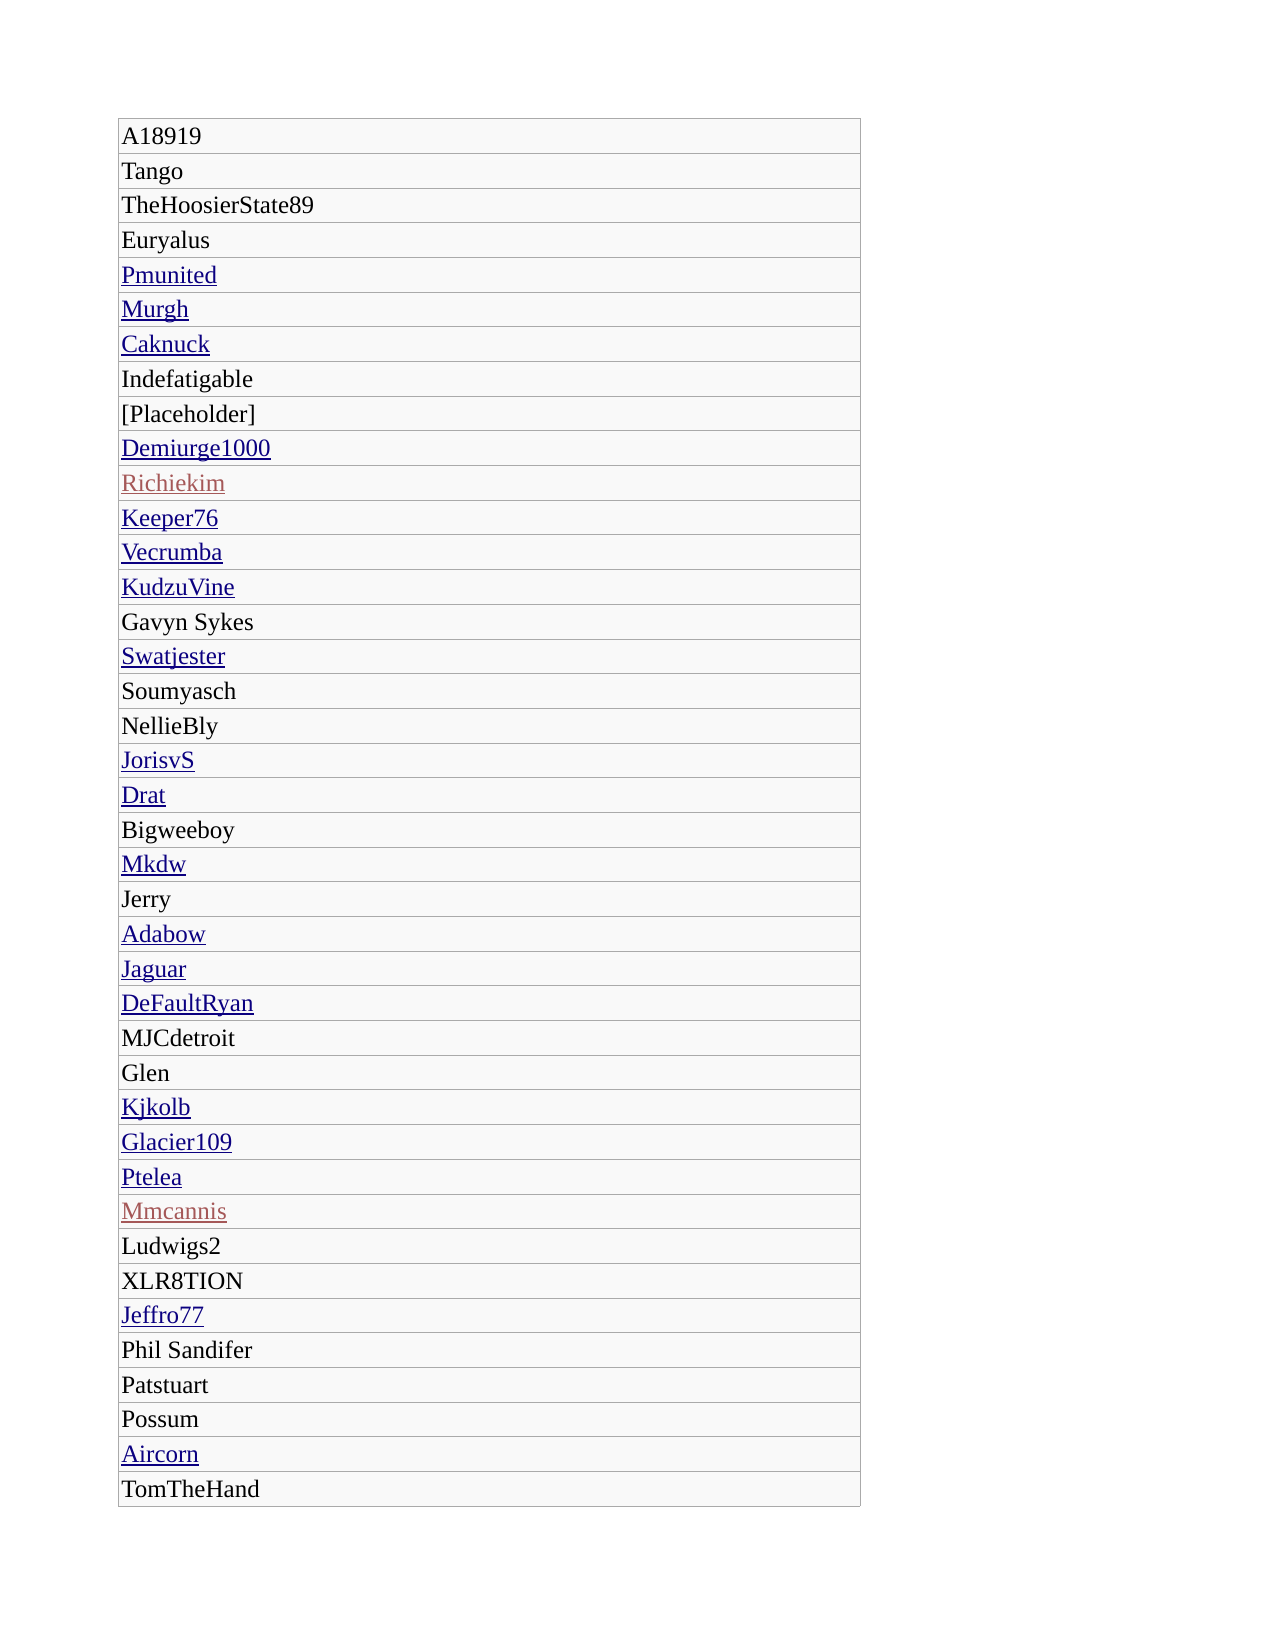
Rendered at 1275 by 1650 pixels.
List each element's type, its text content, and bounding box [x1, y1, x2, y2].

table_cell XLR8TION [119, 1264, 860, 1297]
table_cell Soumyasch [119, 674, 860, 708]
table_cell Euryalus [119, 223, 860, 257]
table_cell DeFaultRyan [119, 986, 860, 1020]
table_cell NellieBly [119, 709, 860, 742]
table_cell Swatjester [119, 640, 860, 673]
table_cell Phil Sandifer [119, 1333, 860, 1367]
table_cell Mmcannis [119, 1195, 860, 1228]
table_cell [Placeholder] [119, 397, 860, 430]
table_cell Murgh [119, 293, 860, 326]
table_cell Keeper76 [119, 501, 860, 534]
table_cell Demiurge1000 [119, 431, 860, 465]
table_cell Vecrumba [119, 535, 860, 569]
table_cell MJCdetroit [119, 1021, 860, 1055]
table_cell Indefatigable [119, 362, 860, 396]
table_cell KudzuVine [119, 570, 860, 604]
table_cell JorisvS [119, 744, 860, 777]
table_cell Caknuck [119, 327, 860, 361]
table_cell Jaguar [119, 952, 860, 985]
table_cell Glen [119, 1056, 860, 1089]
table_cell A18919 [119, 119, 860, 153]
table_cell Richiekim [119, 466, 860, 500]
table_cell Glacier109 [119, 1125, 860, 1159]
table_cell TomTheHand [119, 1472, 860, 1506]
table_cell Gavyn Sykes [119, 605, 860, 638]
table_cell Patstuart [119, 1368, 860, 1402]
table_cell Aircorn [119, 1437, 860, 1471]
table_cell Ptelea [119, 1160, 860, 1193]
table_cell Tango [119, 154, 860, 187]
table_cell Adabow [119, 917, 860, 951]
table_cell Jeffro77 [119, 1299, 860, 1332]
table_cell Possum [119, 1403, 860, 1436]
table_cell Jerry [119, 882, 860, 916]
table_cell Bigweeboy [119, 813, 860, 847]
table_cell Pmunited [119, 258, 860, 292]
table_cell Mkdw [119, 848, 860, 881]
table_cell Kjkolb [119, 1090, 860, 1124]
table_cell TheHoosierState89 [119, 189, 860, 222]
table_cell Drat [119, 778, 860, 812]
table_cell Ludwigs2 [119, 1229, 860, 1263]
